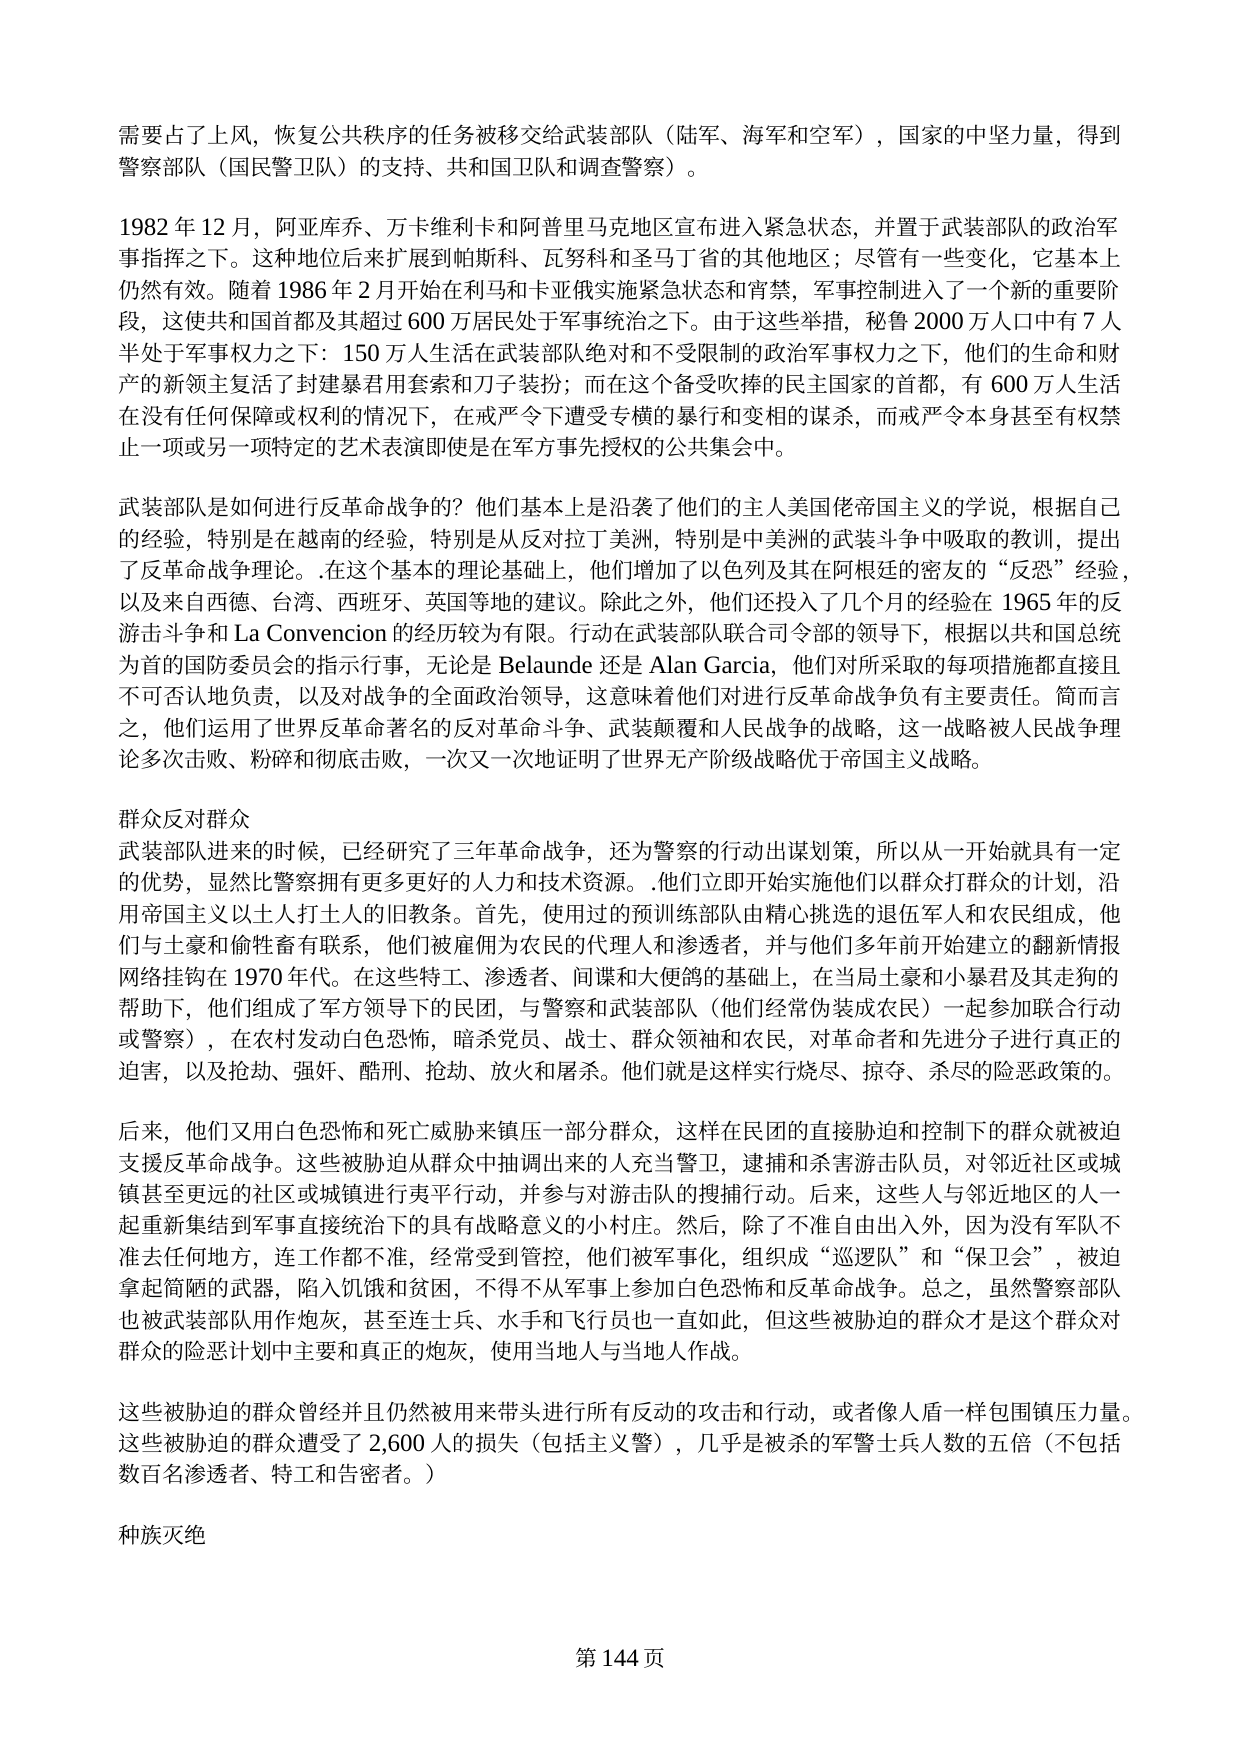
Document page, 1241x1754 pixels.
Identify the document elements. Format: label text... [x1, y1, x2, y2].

text 武装部队是如何进行反革命战争的？他们基本上是沿袭了他们的主人美国佬帝国主义的学说，根据自己的经验，特别是在越南的经验，特别是从反对拉丁美洲，特别是中美洲的武装斗争中吸取的教训，提出了反革命战争理论。.在这个基本的理论基础上，他们增加了以色列及其在阿根廷的密友的“反恐”经验，以及来自西德、台湾、西班牙、英国等地的建议。除此之外，他们还投入了几个月的经验在1965年的反游击斗争和La Convencion的经历较为有限。行动在武装部队联合司令部的领导下，根据以共和国总统为首的国防委员会的指示行事，无论是 Belaunde 还是 Alan Garcia，他们对所采取的每项措施都直接且不可否认地负责，以及对战争的全面政治领导，这意味着他们对进行反革命战争负有主要责任。简而言之，他们运用了世界反革命著名的反对革命斗争、武装颠覆和人民战争的战略，这一战略被人民战争理论多次击败、粉碎和彻底击败，一次又一次地证明了世界无产阶级战略优于帝国主义战略。 [118, 491, 1122, 774]
text 武装部队进来的时候，已经研究了三年革命战争，还为警察的行动出谋划策，所以从一开始就具有一定的优势，显然比警察拥有更多更好的人力和技术资源。.他们立即开始实施他们以群众打群众的计划，沿用帝国主义以土人打土人的旧教条。首先，使用过的预训练部队由精心挑选的退伍军人和农民组成，他们与土豪和偷牲畜有联系，他们被雇佣为农民的代理人和渗透者，并与他们多年前开始建立的翻新情报网络挂钩在1970年代。在这些特工、渗透者、间谍和大便鸽的基础上，在当局土豪和小暴君及其走狗的帮助下，他们组成了军方领导下的民团，与警察和武装部队（他们经常伪装成农民）一起参加联合行动或警察），在农村发动白色恐怖，暗杀党员、战士、群众领袖和农民，对革命者和先进分子进行真正的迫害，以及抢劫、强奸、酷刑、抢劫、放火和屠杀。他们就是这样实行烧尽、掠夺、杀尽的险恶政策的。 [118, 834, 1122, 1086]
text 种族灭绝 [118, 1518, 1122, 1549]
text 这些被胁迫的群众曾经并且仍然被用来带头进行所有反动的攻击和行动，或者像人盾一样包围镇压力量。这些被胁迫的群众遭受了2,600人的损失（包括主义警），几乎是被杀的军警士兵人数的五倍（不包括数百名渗透者、特工和告密者。） [118, 1395, 1122, 1489]
text 后来，他们又用白色恐怖和死亡威胁来镇压一部分群众，这样在民团的直接胁迫和控制下的群众就被迫支援反革命战争。这些被胁迫从群众中抽调出来的人充当警卫，逮捕和杀害游击队员，对邻近社区或城镇甚至更远的社区或城镇进行夷平行动，并参与对游击队的搜捕行动。后来，这些人与邻近地区的人一起重新集结到军事直接统治下的具有战略意义的小村庄。然后，除了不准自由出入外，因为没有军队不准去任何地方，连工作都不准，经常受到管控，他们被军事化，组织成“巡逻队”和“保卫会”，被迫拿起简陋的武器，陷入饥饿和贫困，不得不从军事上参加白色恐怖和反革命战争。总之，虽然警察部队也被武装部队用作炮灰，甚至连士兵、水手和飞行员也一直如此，但这些被胁迫的群众才是这个群众对群众的险恶计划中主要和真正的炮灰，使用当地人与当地人作战。 [118, 1114, 1122, 1366]
text 群众反对群众 [118, 802, 1122, 834]
text 1982年12月，阿亚库乔、万卡维利卡和阿普里马克地区宣布进入紧急状态，并置于武装部队的政治军事指挥之下。这种地位后来扩展到帕斯科、瓦努科和圣马丁省的其他地区；尽管有一些变化，它基本上仍然有效。随着1986年2月开始在利马和卡亚俄实施紧急状态和宵禁，军事控制进入了一个新的重要阶段，这使共和国首都及其超过600万居民处于军事统治之下。由于这些举措，秘鲁2000万人口中有7人半处于军事权力之下：150万人生活在武装部队绝对和不受限制的政治军事权力之下，他们的生命和财产的新领主复活了封建暴君用套索和刀子装扮；而在这个备受吹捧的民主国家的首都，有600万人生活在没有任何保障或权利的情况下，在戒严令下遭受专横的暴行和变相的谋杀，而戒严令本身甚至有权禁止一项或另一项特定的艺术表演即使是在军方事先授权的公共集会中。 [118, 210, 1122, 462]
text 需要占了上风，恢复公共秩序的任务被移交给武装部队（陆军、海军和空军），国家的中坚力量，得到警察部队（国民警卫队）的支持、共和国卫队和调查警察）。 [118, 118, 1122, 181]
